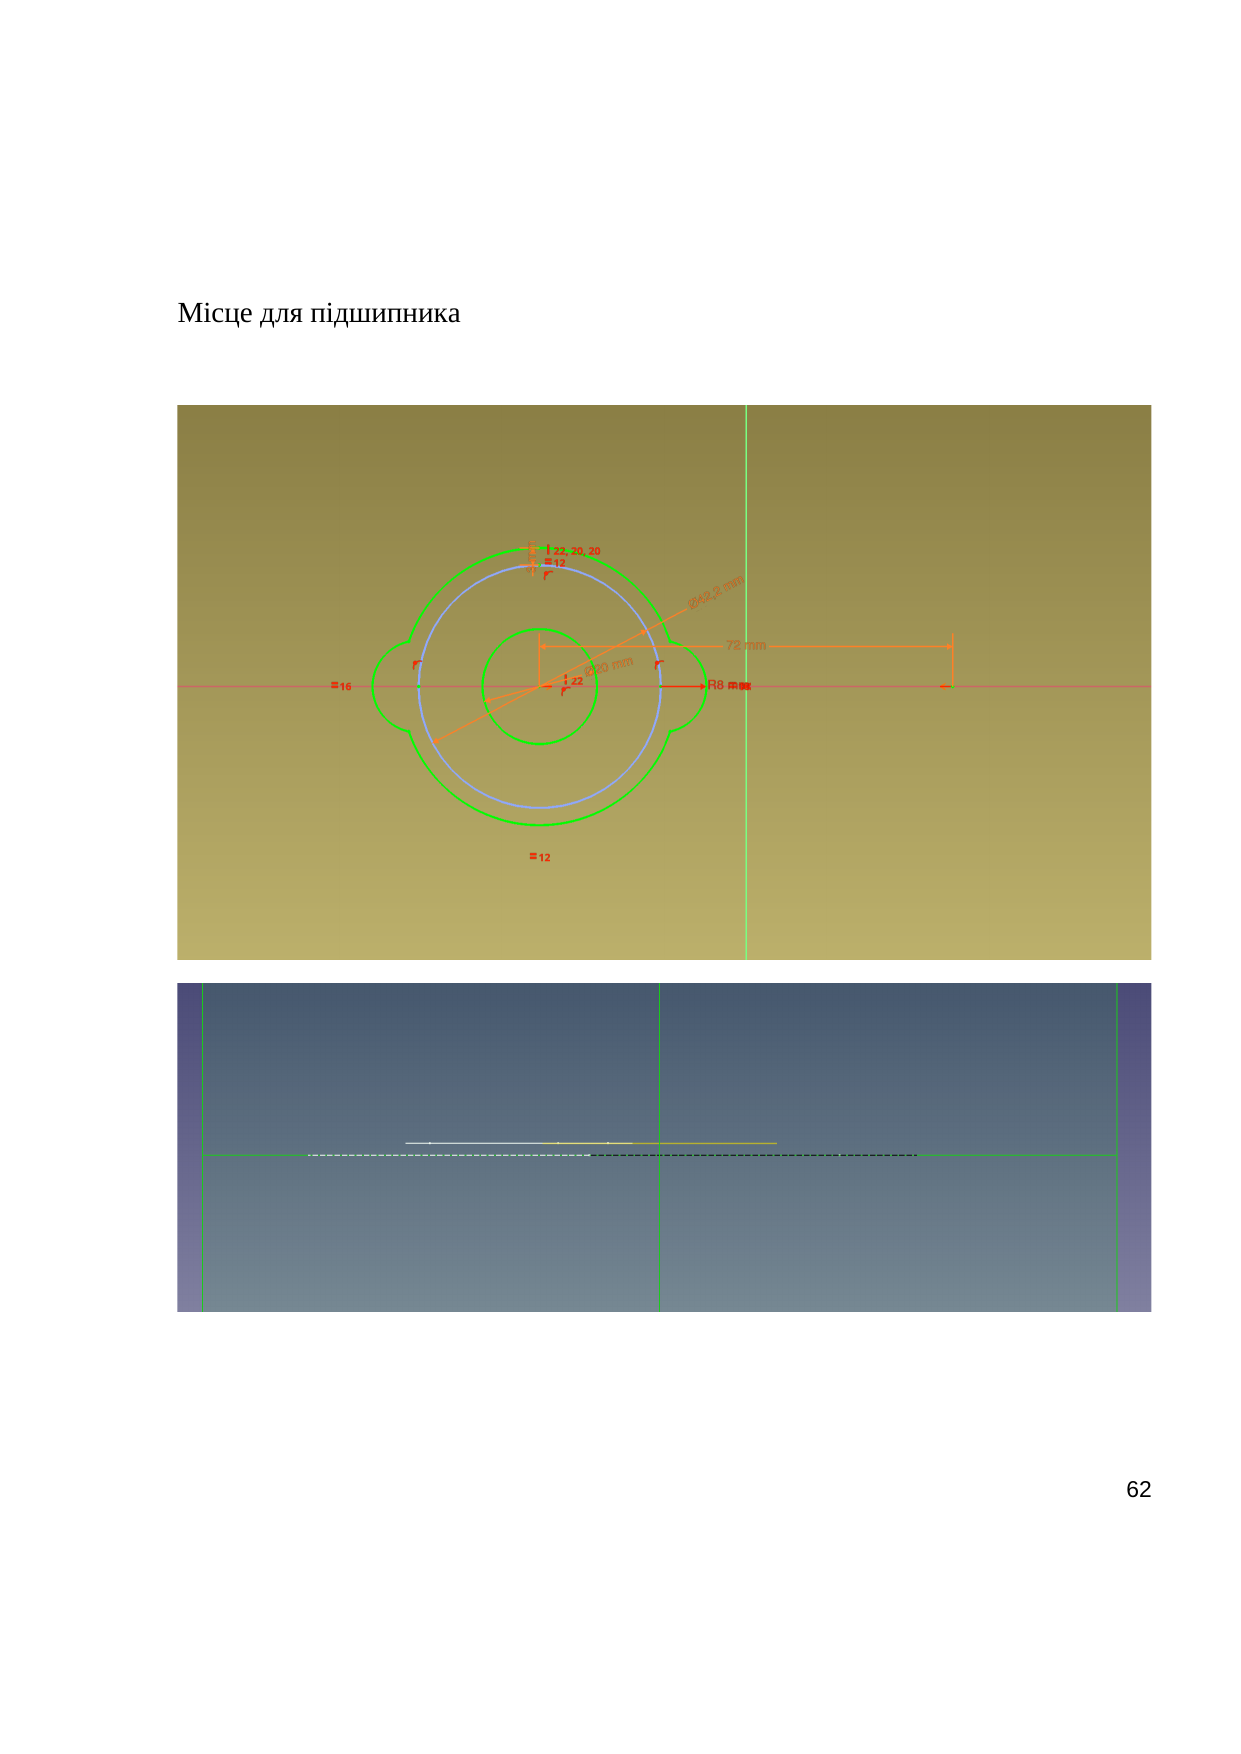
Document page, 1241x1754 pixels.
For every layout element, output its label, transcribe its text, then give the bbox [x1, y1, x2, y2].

picture [177, 405, 1152, 960]
text Місце для підшипника [177, 295, 1152, 329]
picture [177, 983, 1152, 1312]
